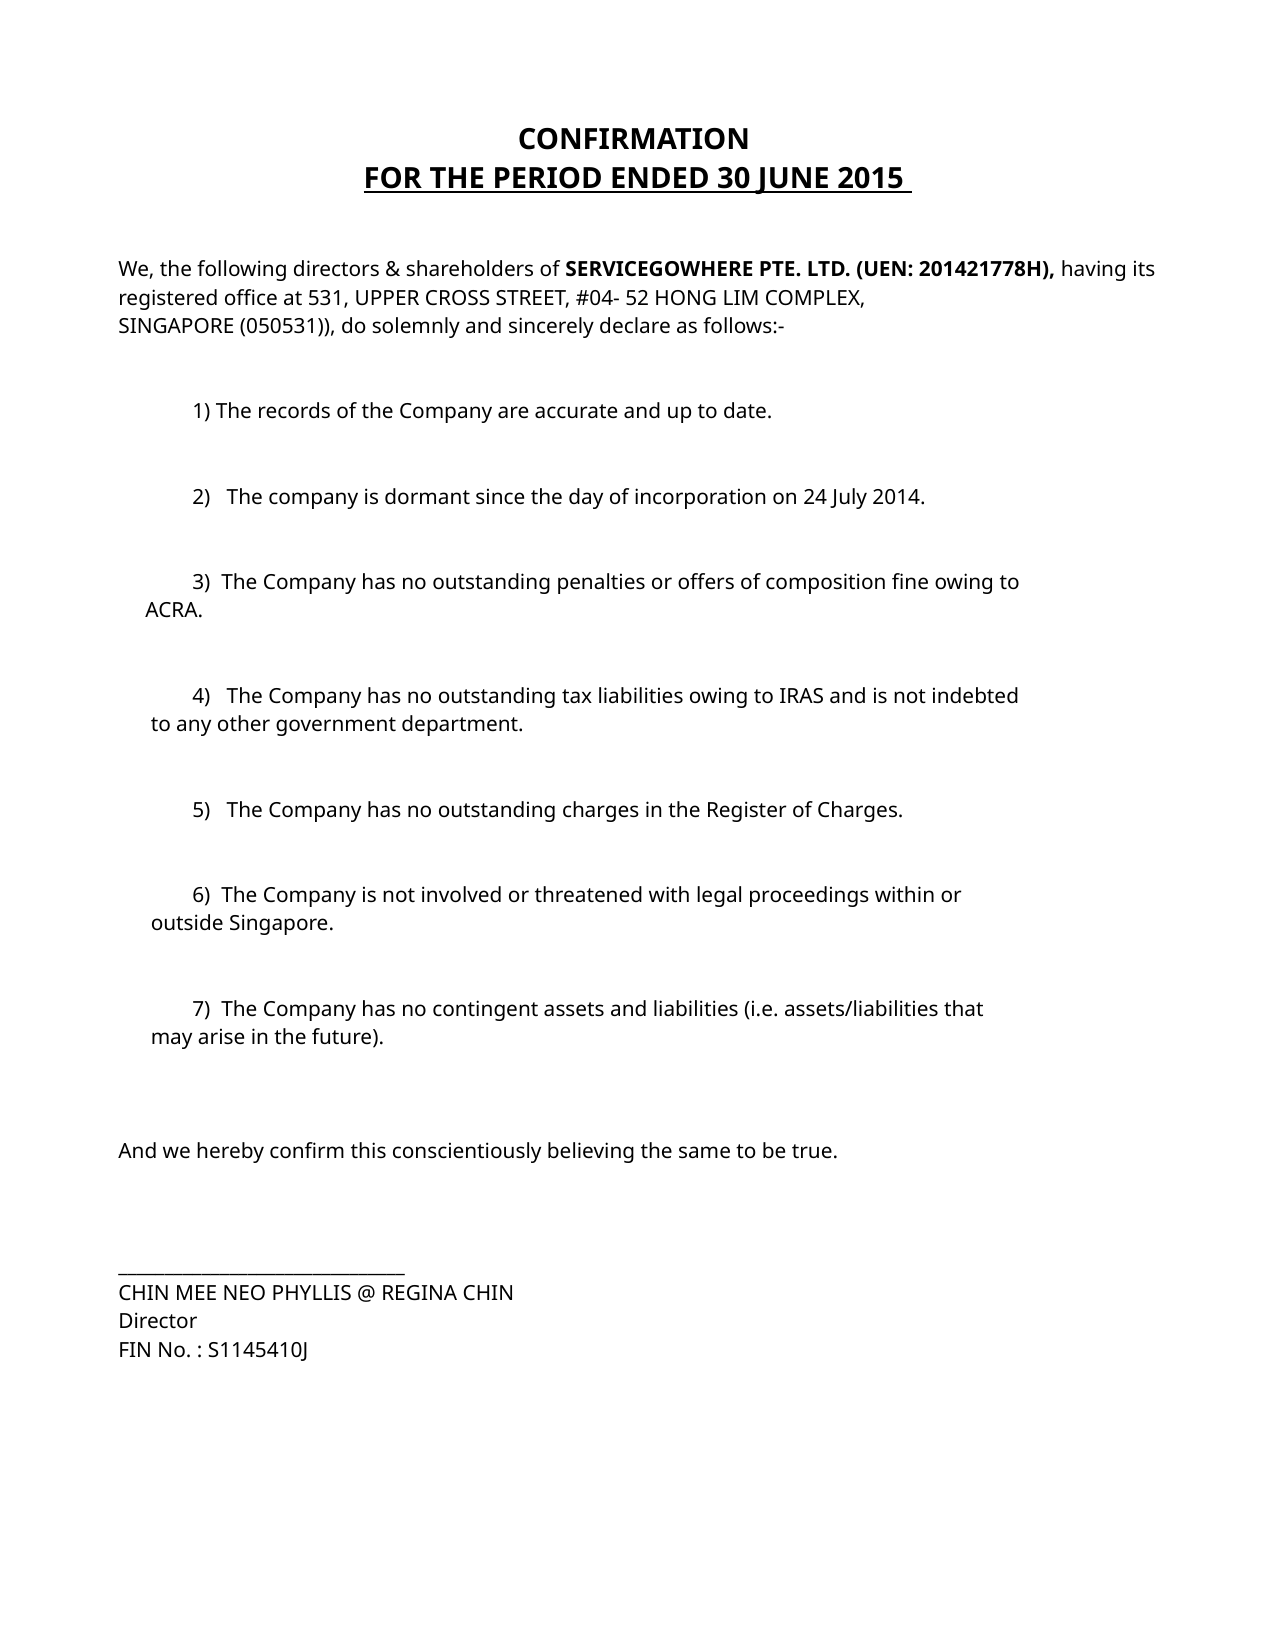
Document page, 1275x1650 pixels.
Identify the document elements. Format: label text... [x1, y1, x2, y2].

text 1) The records of the Company are accurate and up to date. [118, 397, 1157, 425]
text SINGAPORE (050531)), do solemnly and sincerely declare as follows:- [118, 311, 1157, 340]
text outside Singapore. [118, 908, 1157, 937]
text CHIN MEE NEO PHYLLIS @ REGINA CHIN [118, 1278, 1157, 1307]
text 4) The Company has no outstanding tax liabilities owing to IRAS and is not indebted [118, 681, 1157, 709]
text We, the following directors & shareholders of SERVICEGOWHERE PTE. LTD. (UEN: 201421778H), having its registered office at 531, UPPER CROSS STREET, #04- 52 HONG LIM COMPLEX, [118, 254, 1157, 311]
text _______________________________ [118, 1250, 1157, 1278]
text 6) The Company is not involved or threatened with legal proceedings within or [118, 880, 1157, 908]
text to any other government department. [118, 709, 1157, 738]
text CONFIRMATION [118, 118, 1157, 158]
text 5) The Company has no outstanding charges in the Register of Charges. [118, 795, 1157, 823]
text And we hereby confirm this conscientiously believing the same to be true. [118, 1136, 1157, 1164]
text 2) The company is dormant since the day of incorporation on 24 July 2014. [118, 482, 1157, 510]
text FIN No. : S1145410J [118, 1335, 1157, 1363]
text 3) The Company has no outstanding penalties or offers of composition fine owing to [118, 567, 1157, 596]
text Director [118, 1307, 1157, 1335]
text may arise in the future). [118, 1022, 1157, 1051]
text ACRA. [118, 596, 1157, 624]
text 7) The Company has no contingent assets and liabilities (i.e. assets/liabilities that [118, 994, 1157, 1022]
text FOR THE PERIOD ENDED 30 JUNE 2015 [118, 158, 1157, 197]
